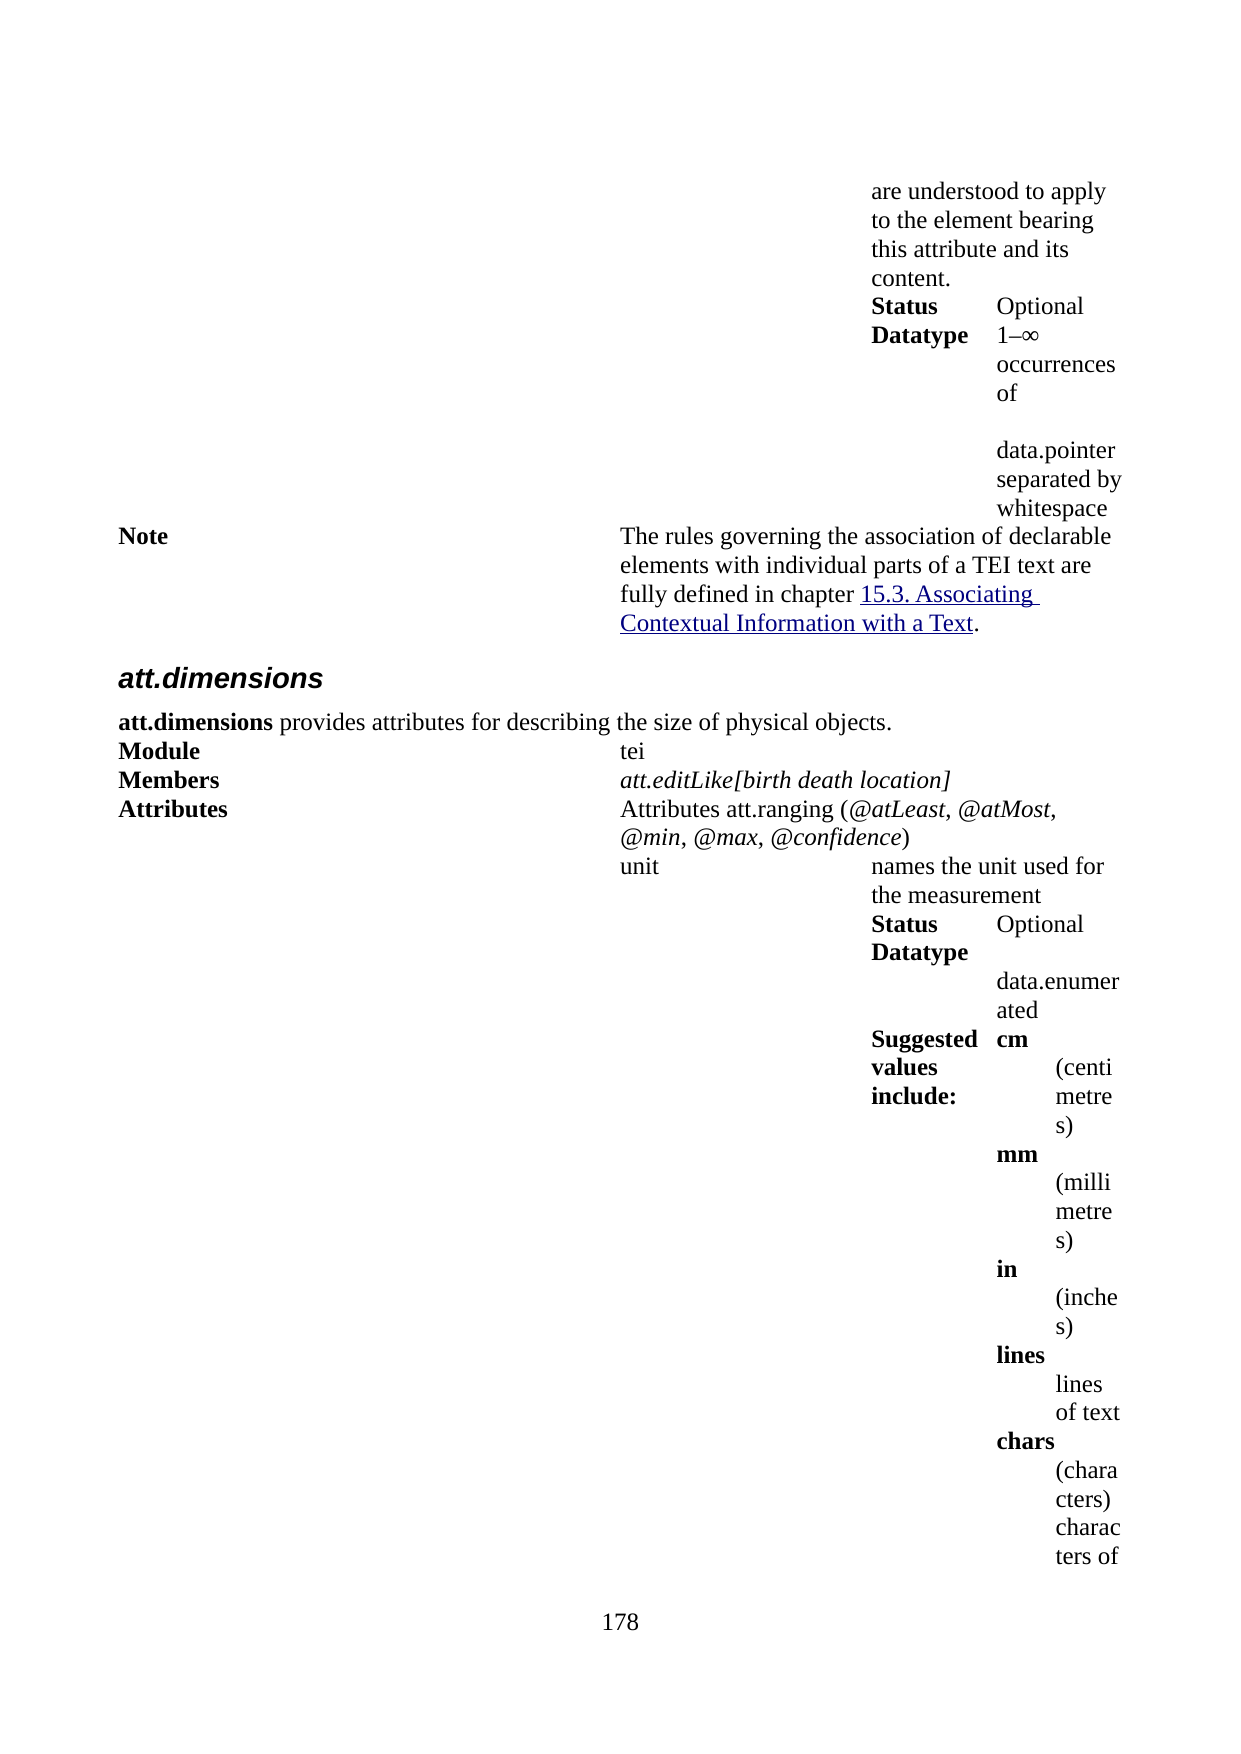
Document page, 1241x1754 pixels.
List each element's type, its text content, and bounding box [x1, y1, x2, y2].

table_header [620, 176, 871, 521]
table_cell Datatype [871, 320, 996, 521]
table_cell 1–∞ occurrences of data.pointer separated by whitespace [996, 320, 1122, 521]
table_cell tei [620, 736, 1122, 765]
table_cell data.enumerated [996, 938, 1122, 1024]
table_cell att.editLike[birth death location] [620, 765, 1122, 794]
table_cell Module [118, 736, 620, 765]
table_cell Attributes [118, 794, 620, 1570]
table_cell Members [118, 765, 620, 794]
table_cell cm (centimetres) mm (millimetres) in (inches) lines lines of text chars (characters) characters of [996, 1024, 1122, 1570]
table_header Status [871, 291, 996, 320]
table_cell Attributes att.ranging (@atLeast, @atMost, @min, @max, @confidence) [620, 794, 1122, 851]
subtitle att.dimensions [118, 661, 1122, 695]
table_cell Datatype [871, 938, 996, 1024]
table_cell The rules governing the association of declarable elements with individual parts of a TEI text are fully defined in chapter 15.3. Associating Contextual Information with a Text. [620, 521, 1122, 636]
table_cell [118, 176, 620, 521]
table_header att.dimensions provides attributes for describing the size of physical objects. [118, 708, 1122, 736]
table_cell Note [118, 521, 620, 636]
table_cell Suggested values include: [871, 1024, 996, 1570]
table_header Status [871, 909, 996, 937]
table_header are understood to apply to the element bearing this attribute and its content. [871, 176, 1122, 291]
table_header unit [620, 851, 871, 1570]
table_header names the unit used for the measurement [871, 851, 1122, 909]
table_header Optional [996, 909, 1122, 937]
table_header Optional [996, 291, 1122, 320]
